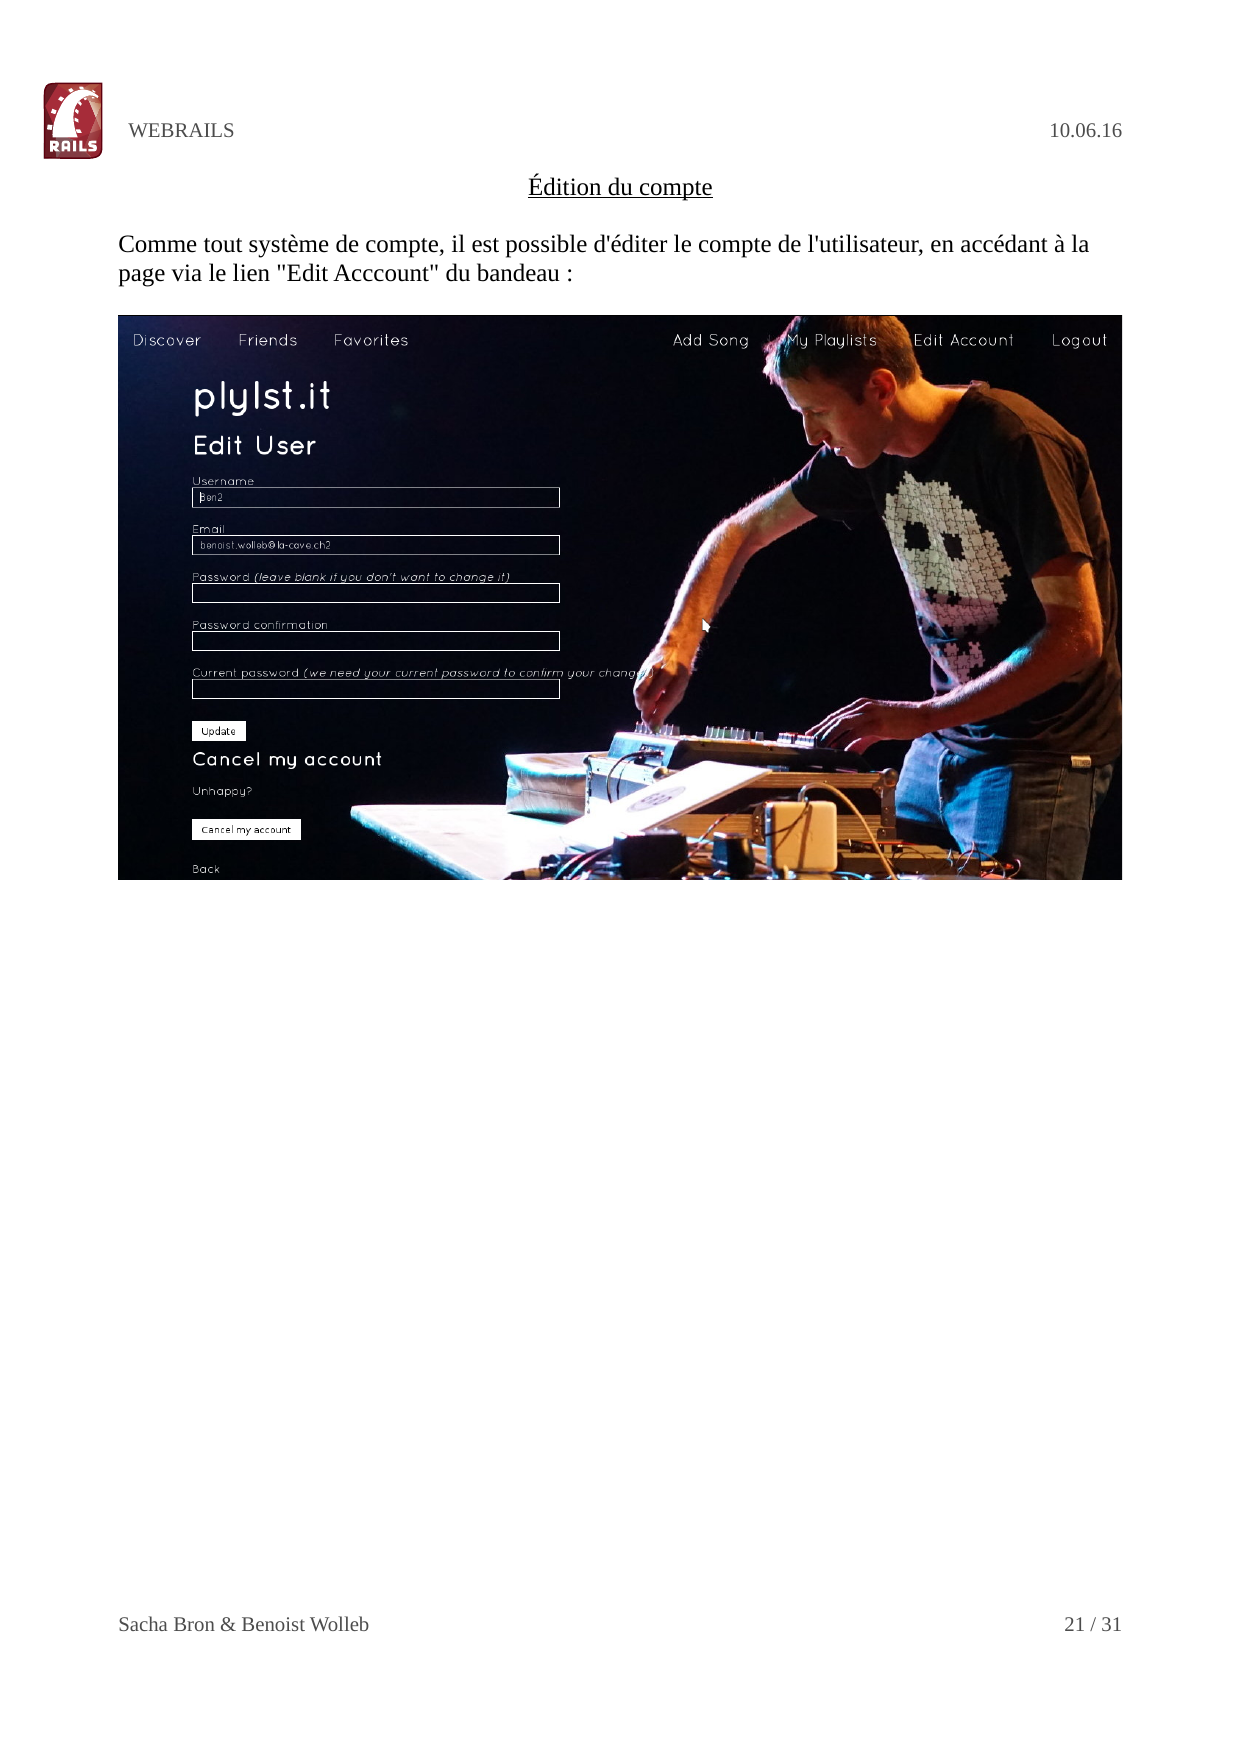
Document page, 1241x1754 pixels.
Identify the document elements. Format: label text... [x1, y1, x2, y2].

subtitle Édition du compte [118, 172, 1122, 200]
picture [118, 315, 1123, 880]
text Comme tout système de compte, il est possible d'éditer le compte de l'utilisateur, en accédant à la page via le lien "Edit Acccount" du bandeau : [118, 229, 1122, 287]
